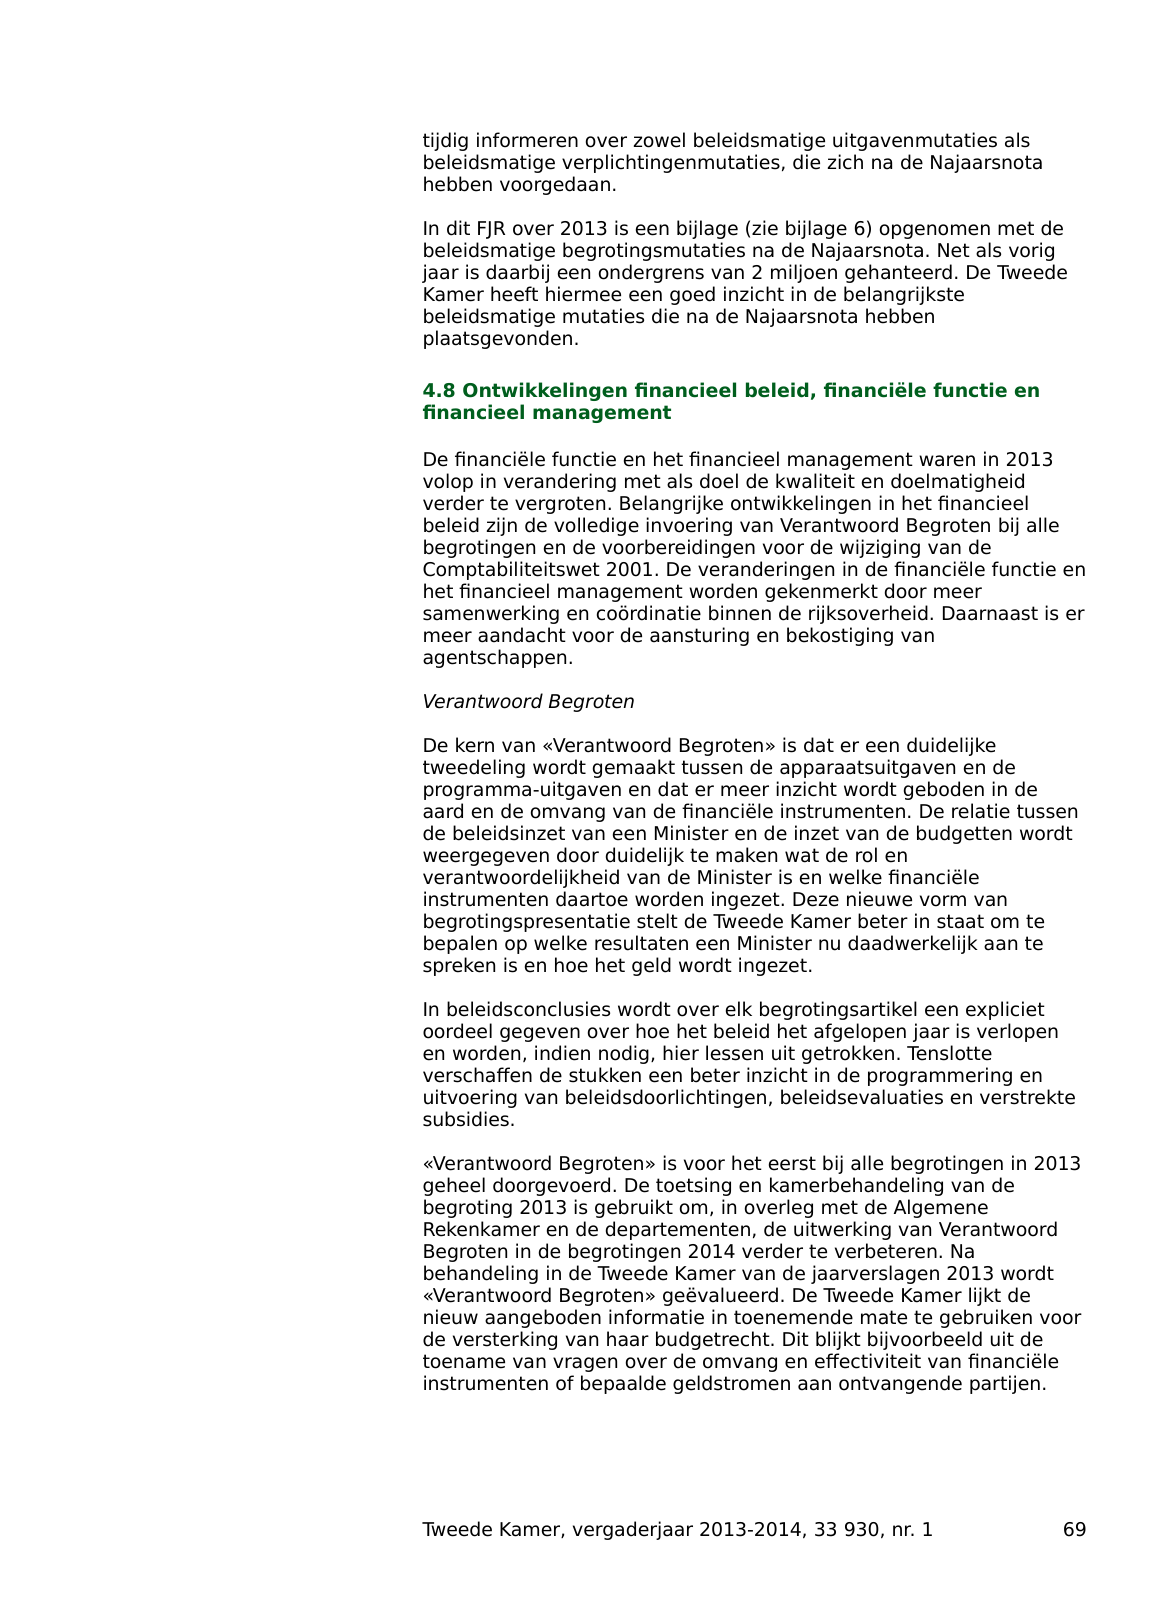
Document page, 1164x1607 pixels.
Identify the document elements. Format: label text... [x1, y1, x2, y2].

text «Verantwoord Begroten» is voor het eerst bij alle begrotingen in 2013 geheel doorgevoerd. De toetsing en kamerbehandeling van de begroting 2013 is gebruikt om, in overleg met de Algemene Rekenkamer en de departementen, de uitwerking van Verantwoord Begroten in de begrotingen 2014 verder te verbeteren. Na behandeling in de Tweede Kamer van de jaarverslagen 2013 wordt «Verantwoord Begroten» geëvalueerd. De Tweede Kamer lijkt de nieuw aangeboden informatie in toenemende mate te gebruiken voor de versterking van haar budgetrecht. Dit blijkt bijvoorbeeld uit de toename van vragen over de omvang en effectiviteit van financiële instrumenten of bepaalde geldstromen aan ontvangende partijen. [422, 1153, 1087, 1395]
text In dit FJR over 2013 is een bijlage (zie bijlage 6) opgenomen met de beleidsmatige begrotingsmutaties na de Najaarsnota. Net als vorig jaar is daarbij een ondergrens van 2 miljoen gehanteerd. De Tweede Kamer heeft hiermee een goed inzicht in de belangrijkste beleidsmatige mutaties die na de Najaarsnota hebben plaatsgevonden. [422, 218, 1087, 350]
text In beleidsconclusies wordt over elk begrotingsartikel een expliciet oordeel gegeven over hoe het beleid het afgelopen jaar is verlopen en worden, indien nodig, hier lessen uit getrokken. Tenslotte verschaffen de stukken een beter inzicht in de programmering en uitvoering van beleidsdoorlichtingen, beleidsevaluaties en verstrekte subsidies. [422, 999, 1087, 1131]
text De financiële functie en het financieel management waren in 2013 volop in verandering met als doel de kwaliteit en doelmatigheid verder te vergroten. Belangrijke ontwikkelingen in het financieel beleid zijn de volledige invoering van Verantwoord Begroten bij alle begrotingen en de voorbereidingen voor de wijziging van de Comptabiliteitswet 2001. De veranderingen in de financiële functie en het financieel management worden gekenmerkt door meer samenwerking en coördinatie binnen de rijksoverheid. Daarnaast is er meer aandacht voor de aansturing en bekostiging van agentschappen. [422, 449, 1087, 669]
subtitle Verantwoord Begroten [422, 691, 1087, 713]
subtitle 4.8 Ontwikkelingen financieel beleid, financiële functie en financieel management [422, 380, 1087, 424]
text tijdig informeren over zowel beleidsmatige uitgavenmutaties als beleidsmatige verplichtingenmutaties, die zich na de Najaarsnota hebben voorgedaan. [422, 130, 1087, 196]
text De kern van «Verantwoord Begroten» is dat er een duidelijke tweedeling wordt gemaakt tussen de apparaatsuitgaven en de programma-uitgaven en dat er meer inzicht wordt geboden in de aard en de omvang van de financiële instrumenten. De relatie tussen de beleidsinzet van een Minister en de inzet van de budgetten wordt weergegeven door duidelijk te maken wat de rol en verantwoordelijkheid van de Minister is en welke financiële instrumenten daartoe worden ingezet. Deze nieuwe vorm van begrotingspresentatie stelt de Tweede Kamer beter in staat om te bepalen op welke resultaten een Minister nu daadwerkelijk aan te spreken is en hoe het geld wordt ingezet. [422, 735, 1087, 977]
